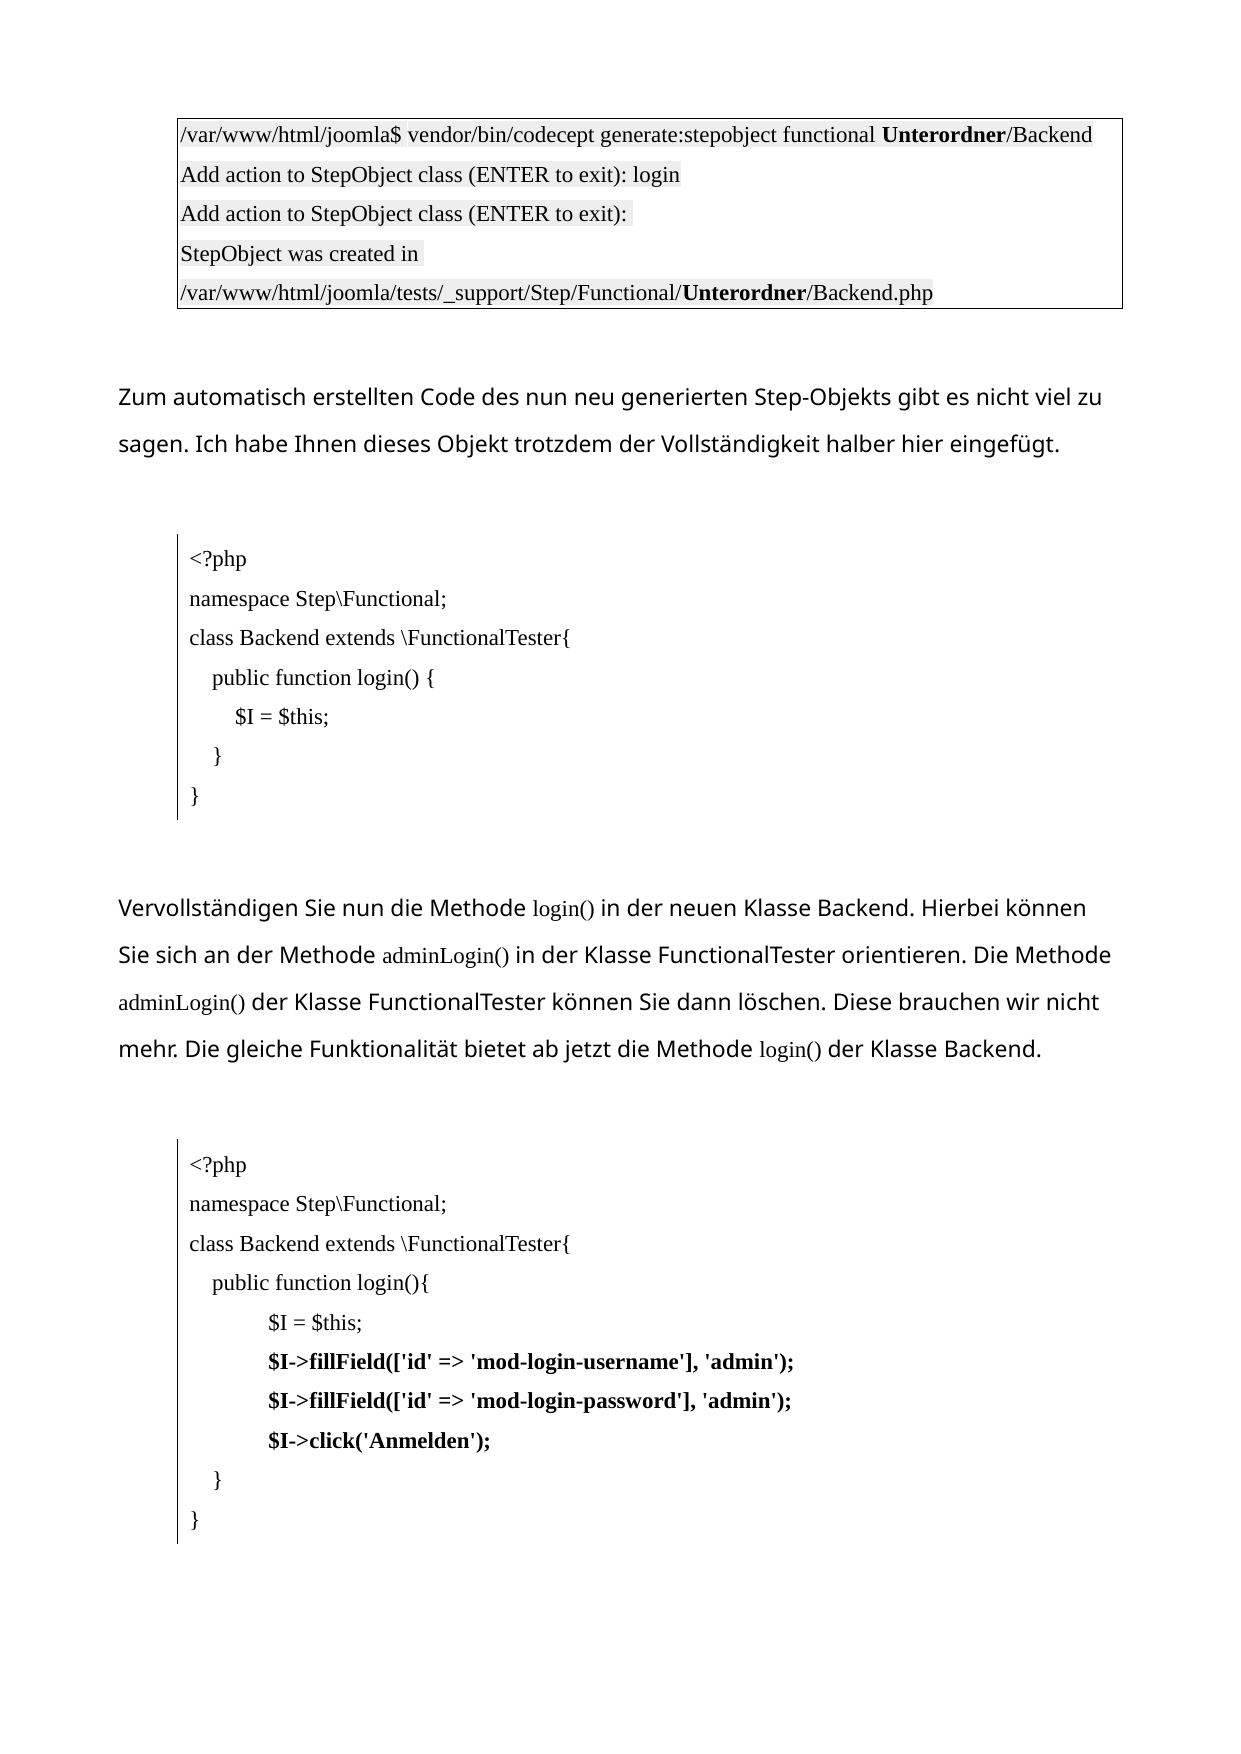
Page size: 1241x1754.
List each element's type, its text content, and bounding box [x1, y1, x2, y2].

text Zum automatisch erstellten Code des nun neu generierten Step-Objekts gibt es nicht viel zu sagen. Ich habe Ihnen dieses Objekt trotzdem der Vollständigkeit halber hier eingefügt. [118, 381, 1122, 459]
text Vervollständigen Sie nun die Methode login() in der neuen Klasse Backend. Hierbei können Sie sich an der Methode adminLogin() in der Klasse FunctionalTester orientieren. Die Methode adminLogin() der Klasse FunctionalTester können Sie dann löschen. Diese brauchen wir nicht mehr. Die gleiche Funktionalität bietet ab jetzt die Methode login() der Klasse Backend. [118, 892, 1122, 1064]
text <?php namespace Step\Functional; class Backend extends \FunctionalTester{ public function login() { $I = $this; } } [177, 533, 1122, 820]
text <?php namespace Step\Functional; class Backend extends \FunctionalTester{ public function login(){ $I = $this; $I->fillField(['id' => 'mod-login-username'], 'admin'); $I->fillField(['id' => 'mod-login-password'], 'admin'); $I->click('Anmelden'); } } [178, 1139, 1122, 1544]
text /var/www/html/joomla$ vendor/bin/codecept generate:stepobject functional Unterordner/Backend Add action to StepObject class (ENTER to exit): login Add action to StepObject class (ENTER to exit): StepObject was created in /var/www/html/joomla/tests/_support/Step/Functional/Unterordner/Backend.php [178, 119, 1122, 308]
